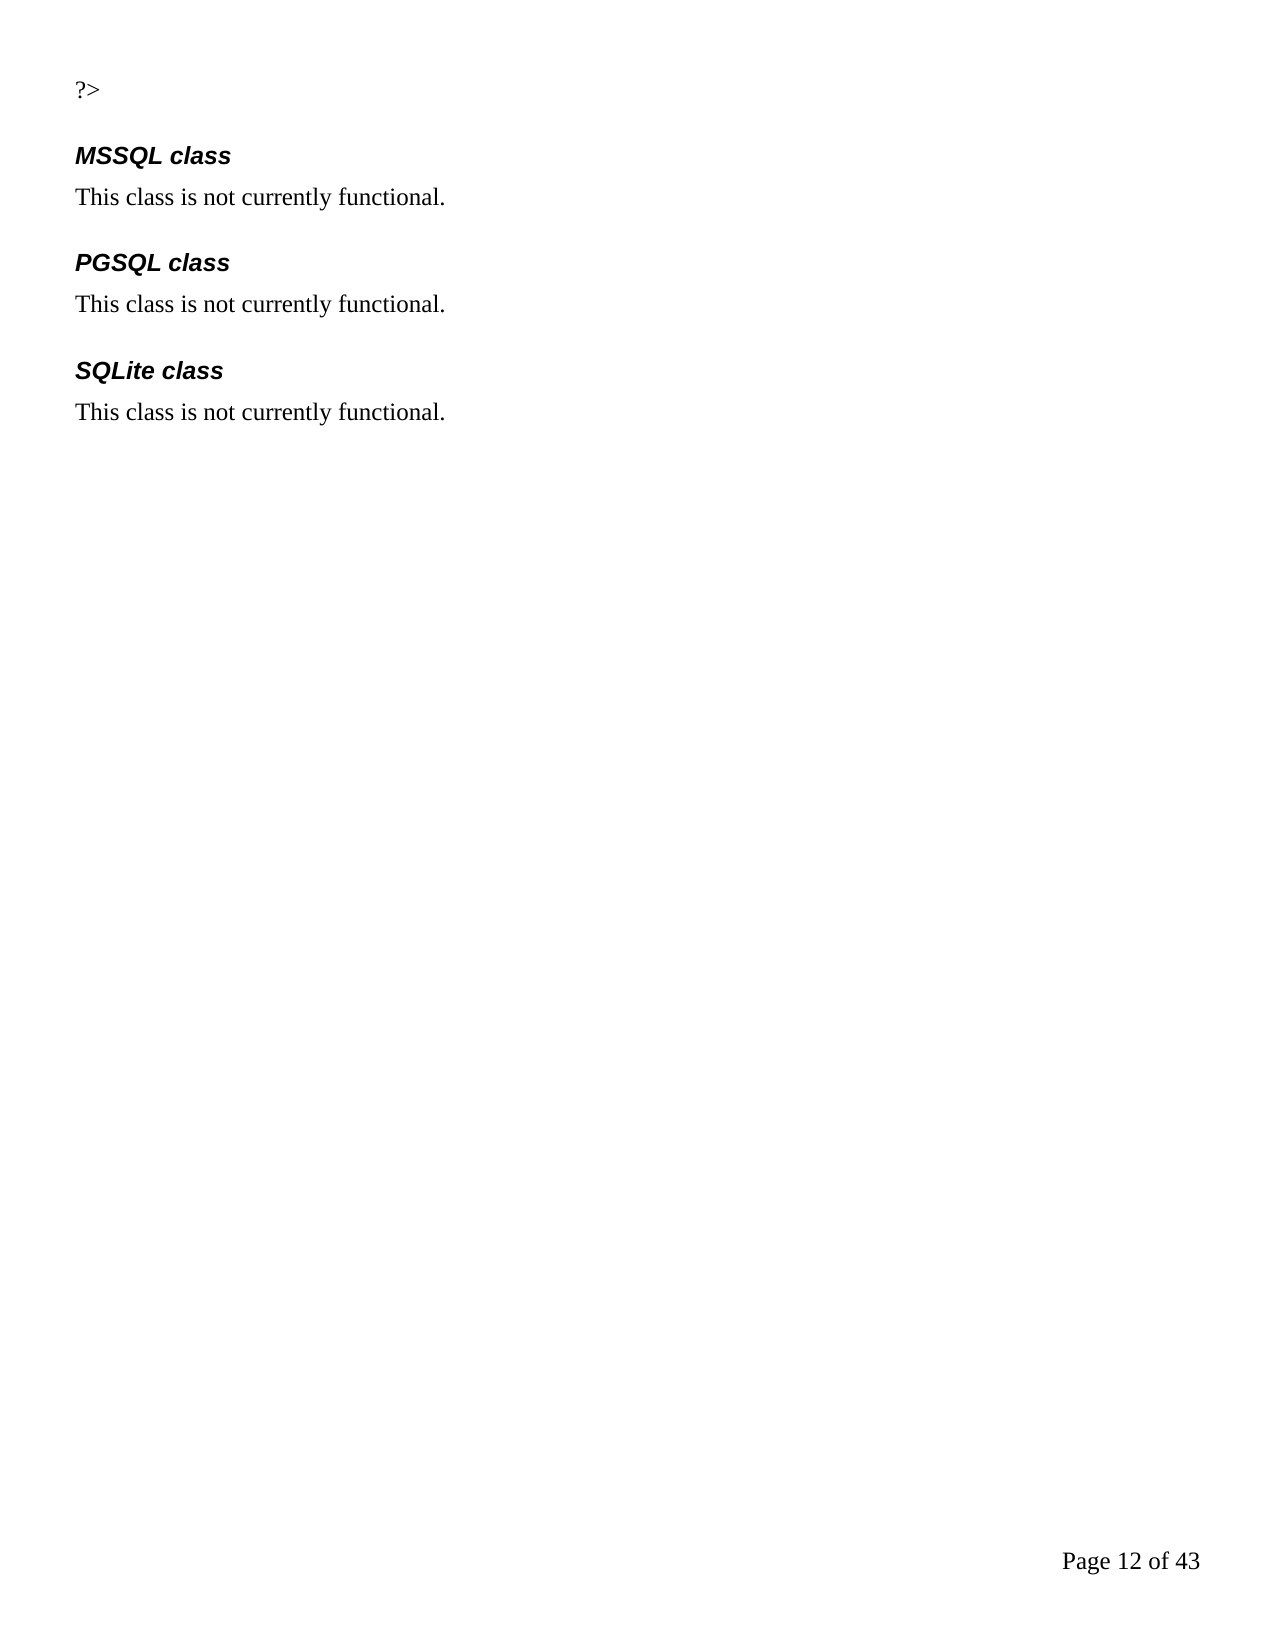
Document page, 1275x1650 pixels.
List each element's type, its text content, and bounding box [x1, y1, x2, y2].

text This class is not currently functional. [75, 289, 1200, 318]
text ?> [75, 75, 1200, 104]
subtitle SQLite class [75, 356, 1200, 384]
subtitle MSSQL class [75, 141, 1200, 170]
subtitle PGSQL class [75, 248, 1200, 277]
text This class is not currently functional. [75, 182, 1200, 211]
text This class is not currently functional. [75, 397, 1200, 426]
